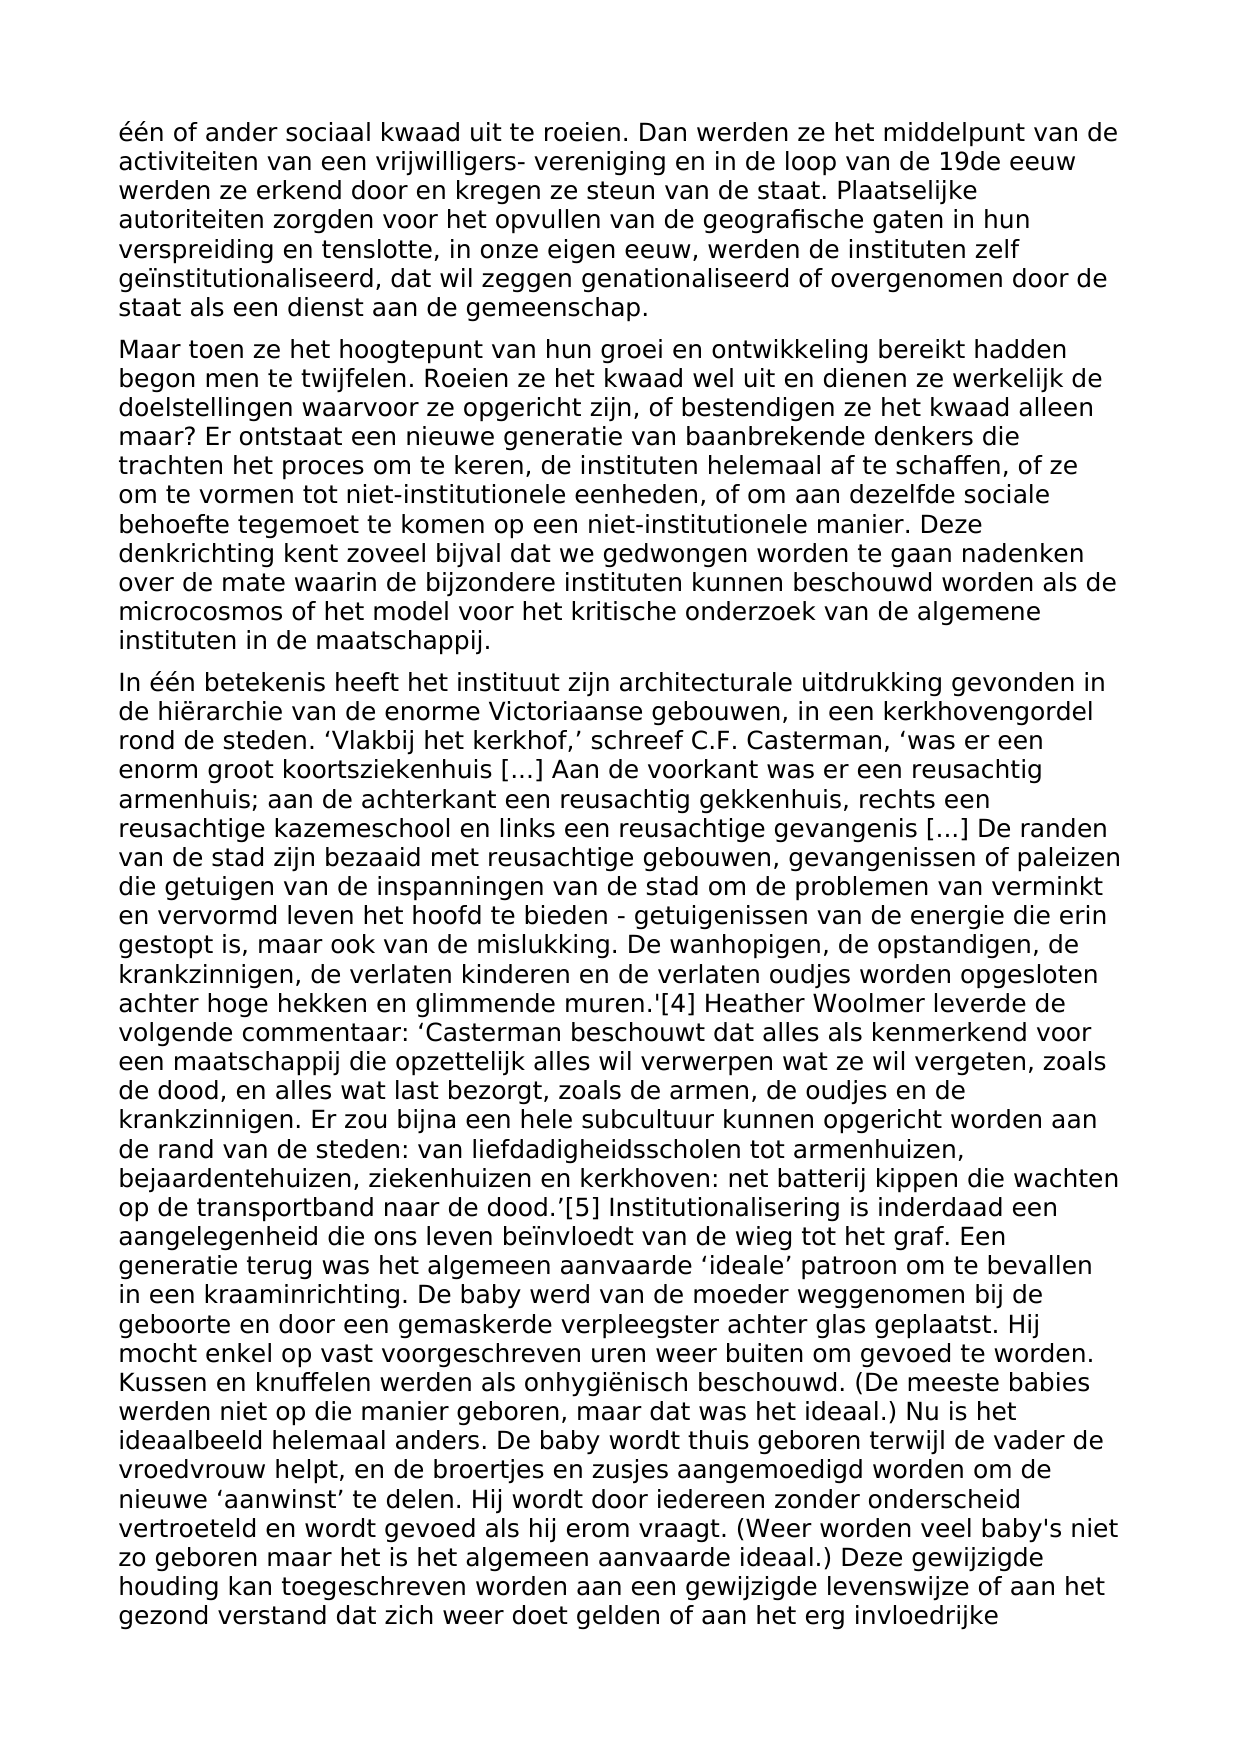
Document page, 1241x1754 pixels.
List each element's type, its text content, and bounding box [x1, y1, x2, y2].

text In één betekenis heeft het instituut zijn architecturale uitdrukking gevonden in de hiërarchie van de enorme Victoriaanse gebouwen, in een kerkhovengordel rond de steden. ‘Vlakbij het kerkhof,’ schreef C.F. Casterman, ‘was er een enorm groot koortsziekenhuis [...] Aan de voorkant was er een reusachtig armenhuis; aan de achterkant een reusachtig gekkenhuis, rechts een reusachtige kazemeschool en links een reusachtige gevangenis [...] De randen van de stad zijn bezaaid met reusachtige gebouwen, gevangenissen of paleizen die getuigen van de inspanningen van de stad om de problemen van verminkt en vervormd leven het hoofd te bieden - getuigenissen van de energie die erin gestopt is, maar ook van de mislukking. De wanhopigen, de opstandigen, de krankzinnigen, de verlaten kinderen en de verlaten oudjes worden opgesloten achter hoge hekken en glimmende muren.'[4] Heather Woolmer leverde de volgende commentaar: ‘Casterman beschouwt dat alles als kenmerkend voor een maatschappij die opzettelijk alles wil verwerpen wat ze wil vergeten, zoals de dood, en alles wat last bezorgt, zoals de armen, de oudjes en de krankzinnigen. Er zou bijna een hele subcultuur kunnen opgericht worden aan de rand van de steden: van liefdadigheidsscholen tot armenhuizen, bejaardentehuizen, ziekenhuizen en kerkhoven: net batterij kippen die wachten op de transportband naar de dood.’[5] Institutionalisering is inderdaad een aangelegenheid die ons leven beïnvloedt van de wieg tot het graf. Een generatie terug was het algemeen aanvaarde ‘ideale’ patroon om te bevallen in een kraaminrichting. De baby werd van de moeder weggenomen bij de geboorte en door een gemaskerde verpleegster achter glas geplaatst. Hij mocht enkel op vast voorgeschreven uren weer buiten om gevoed te worden. Kussen en knuffelen werden als onhygiënisch beschouwd. (De meeste babies werden niet op die manier geboren, maar dat was het ideaal.) Nu is het ideaalbeeld helemaal anders. De baby wordt thuis geboren terwijl de vader de vroedvrouw helpt, en de broertjes en zusjes aangemoedigd worden om de nieuwe ‘aanwinst’ te delen. Hij wordt door iedereen zonder onderscheid vertroeteld en wordt gevoed als hij erom vraagt. (Weer worden veel baby's niet zo geboren maar het is het algemeen aanvaarde ideaal.) Deze gewijzigde houding kan toegeschreven worden aan een gewijzigde levenswijze of aan het gezond verstand dat zich weer doet gelden of aan het erg invloedrijke [118, 668, 1122, 1631]
text Maar toen ze het hoogtepunt van hun groei en ontwikkeling bereikt hadden begon men te twijfelen. Roeien ze het kwaad wel uit en dienen ze werkelijk de doelstellingen waarvoor ze opgericht zijn, of bestendigen ze het kwaad alleen maar? Er ontstaat een nieuwe generatie van baanbrekende denkers die trachten het proces om te keren, de instituten helemaal af te schaffen, of ze om te vormen tot niet-institutionele eenheden, of om aan dezelfde sociale behoefte tegemoet te komen op een niet-institutionele manier. Deze denkrichting kent zoveel bijval dat we gedwongen worden te gaan nadenken over de mate waarin de bijzondere instituten kunnen beschouwd worden als de microcosmos of het model voor het kritische onderzoek van de algemene instituten in de maatschappij. [118, 335, 1122, 656]
text één of ander sociaal kwaad uit te roeien. Dan werden ze het middelpunt van de activiteiten van een vrijwilligers- vereniging en in de loop van de 19de eeuw werden ze erkend door en kregen ze steun van de staat. Plaatselijke autoriteiten zorgden voor het opvullen van de geografische gaten in hun verspreiding en tenslotte, in onze eigen eeuw, werden de instituten zelf geïnstitutionaliseerd, dat wil zeggen genationaliseerd of overgenomen door de staat als een dienst aan de gemeenschap. [118, 118, 1122, 322]
